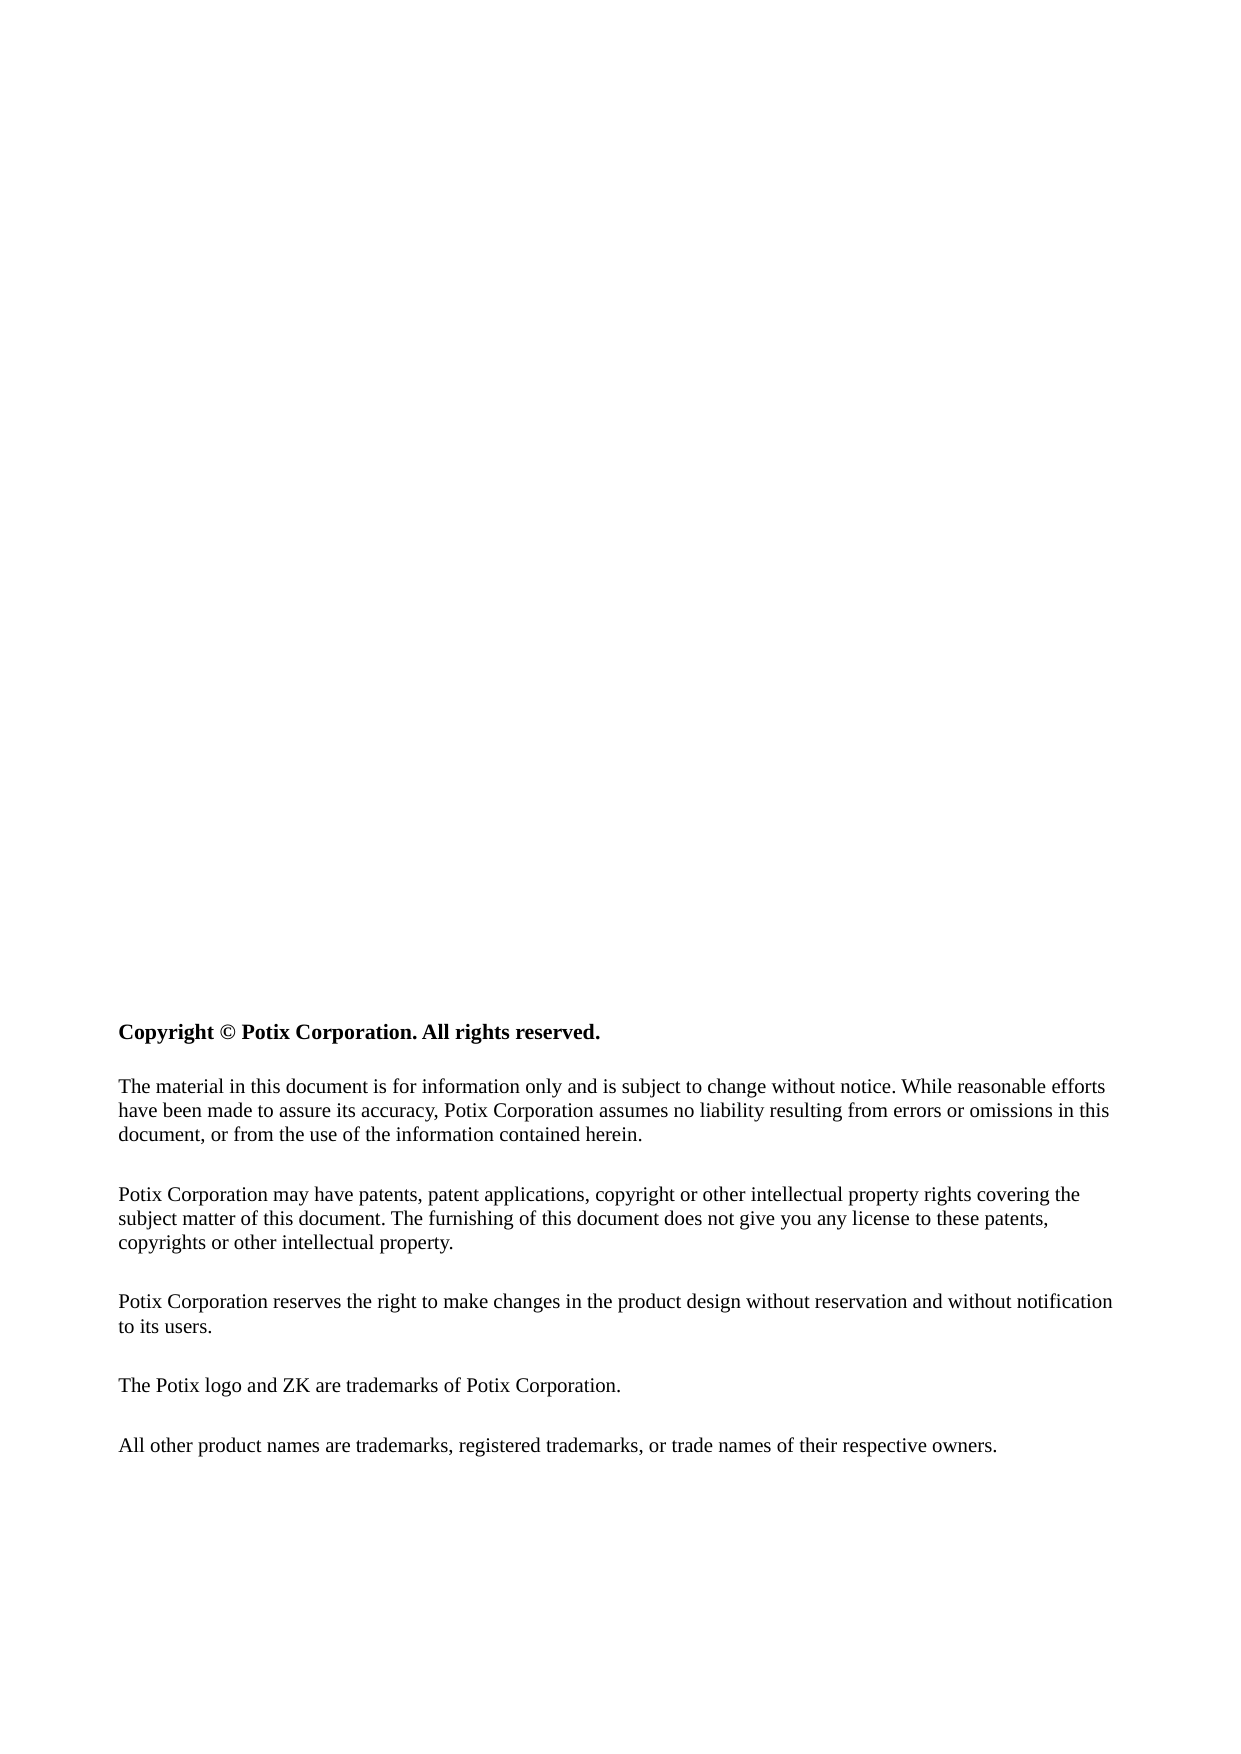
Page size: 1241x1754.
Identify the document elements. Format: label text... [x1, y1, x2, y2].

text Potix Corporation may have patents, patent applications, copyright or other intellectual property rights covering the subject matter of this document. The furnishing of this document does not give you any license to these patents, copyrights or other intellectual property. [118, 1182, 1122, 1254]
text All other product names are trademarks, registered trademarks, or trade names of their respective owners. [118, 1432, 1122, 1457]
text Potix Corporation reserves the right to make changes in the product design without reservation and without notification to its users. [118, 1289, 1122, 1338]
text The Potix logo and ZK are trademarks of Potix Corporation. [118, 1373, 1122, 1397]
text The material in this document is for information only and is subject to change without notice. While reasonable efforts have been made to assure its accuracy, Potix Corporation assumes no liability resulting from errors or omissions in this document, or from the use of the information contained herein. [118, 1074, 1122, 1146]
text Copyright © Potix Corporation. All rights reserved. [118, 1019, 1122, 1044]
